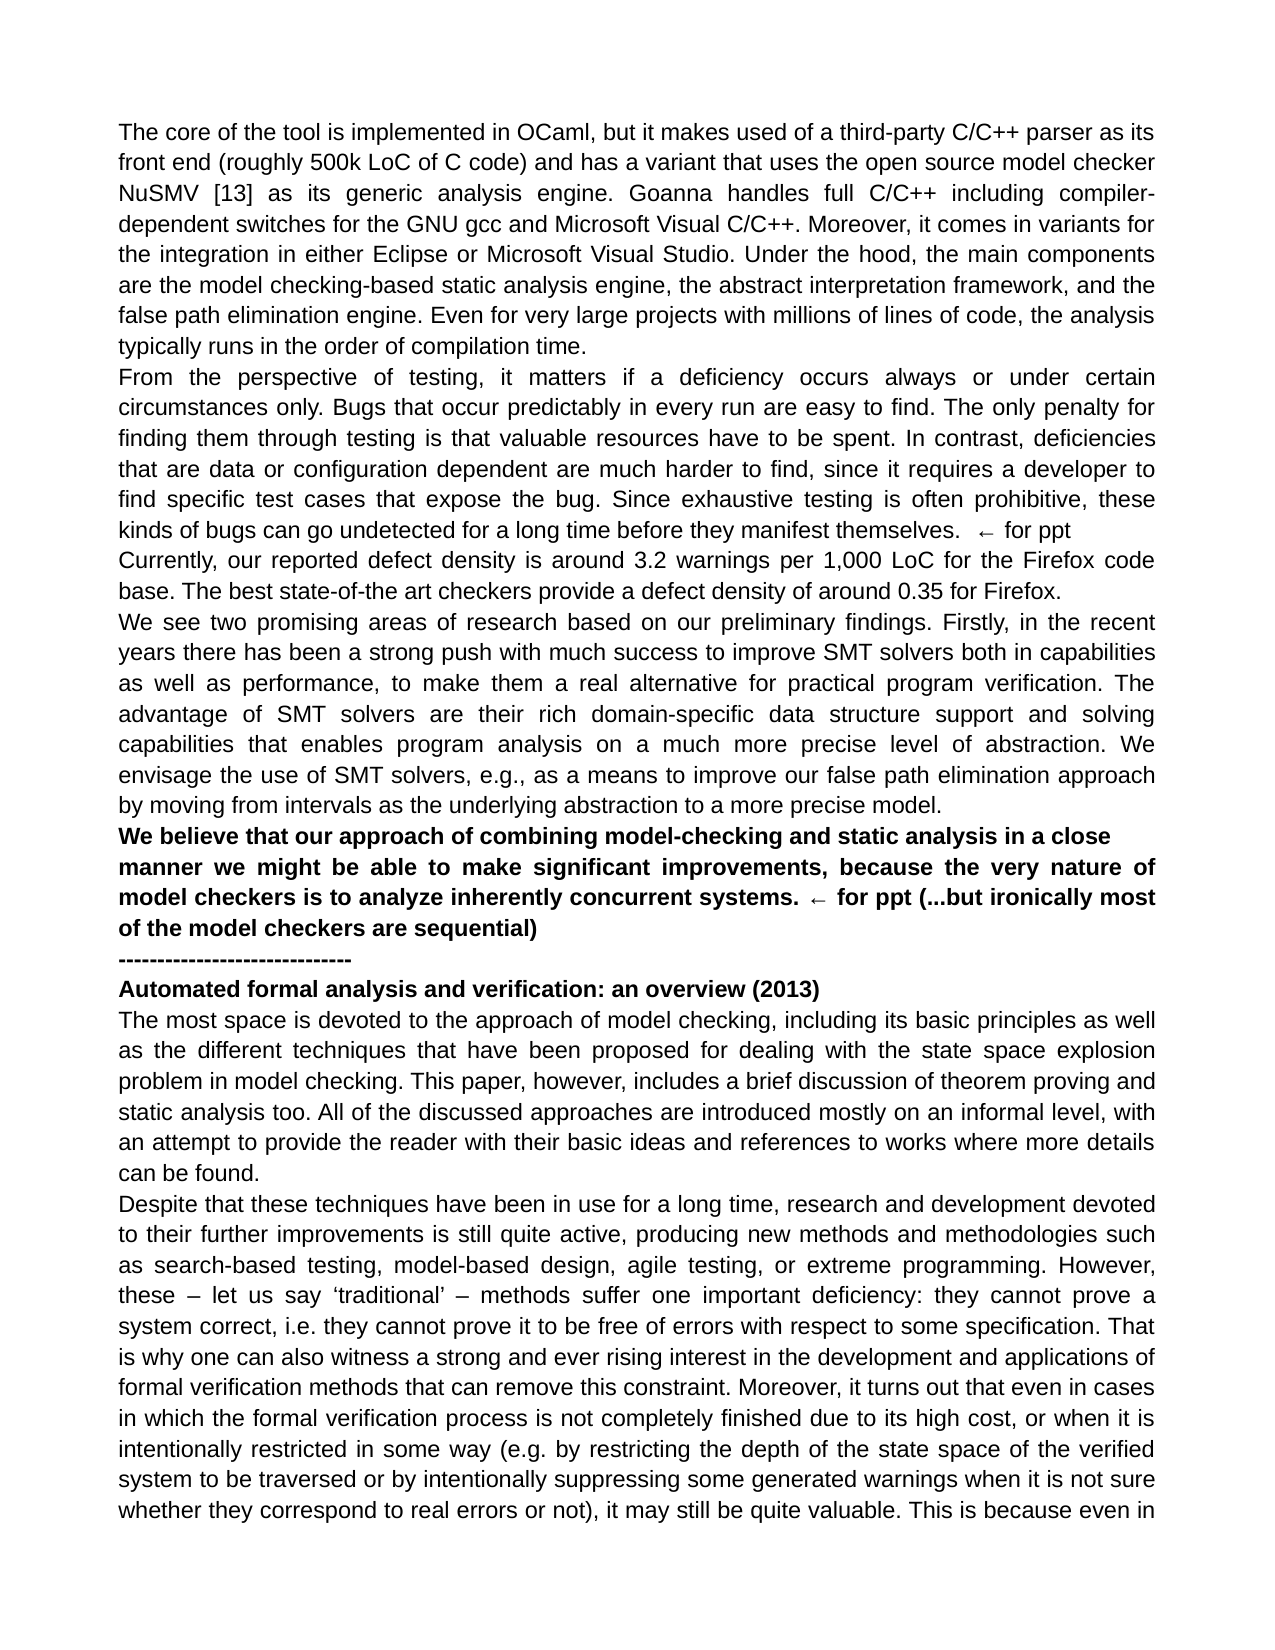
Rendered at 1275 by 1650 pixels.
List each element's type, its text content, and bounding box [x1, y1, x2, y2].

text Currently, our reported defect density is around 3.2 warnings per 1,000 LoC for the Firefox code base. The best state-of-the art checkers provide a defect density of around 0.35 for Firefox. [118, 547, 1157, 604]
text We believe that our approach of combining model-checking and static analysis in a close [118, 822, 1157, 849]
text Despite that these techniques have been in use for a long time, research and development devoted to their further improvements is still quite active, producing new methods and methodologies such as search-based testing, model-based design, agile testing, or extreme programming. However, these – let us say ‘traditional’ – methods suffer one important deficiency: they cannot prove a system correct, i.e. they cannot prove it to be free of errors with respect to some specification. That is why one can also witness a strong and ever rising interest in the development and applications of formal verification methods that can remove this constraint. Moreover, it turns out that even in cases in which the formal verification process is not completely finished due to its high cost, or when it is intentionally restricted in some way (e.g. by restricting the depth of the state space of the verified system to be traversed or by intentionally suppressing some generated warnings when it is not sure whether they correspond to real errors or not), it may still be quite valuable. This is because even in [118, 1190, 1157, 1523]
text ------------------------------ [118, 945, 1157, 972]
text We see two promising areas of research based on our preliminary findings. Firstly, in the recent years there has been a strong push with much success to improve SMT solvers both in capabilities as well as performance, to make them a real alternative for practical program verification. The advantage of SMT solvers are their rich domain-specific data structure support and solving capabilities that enables program analysis on a much more precise level of abstraction. We envisage the use of SMT solvers, e.g., as a means to improve our false path elimination approach by moving from intervals as the underlying abstraction to a more precise model. [118, 608, 1157, 819]
text The most space is devoted to the approach of model checking, including its basic principles as well as the different techniques that have been proposed for dealing with the state space explosion problem in model checking. This paper, however, includes a brief discussion of theorem proving and static analysis too. All of the discussed approaches are introduced mostly on an informal level, with an attempt to provide the reader with their basic ideas and references to works where more details can be found. [118, 1006, 1157, 1186]
text The core of the tool is implemented in OCaml, but it makes used of a third-party C/C++ parser as its front end (roughly 500k LoC of C code) and has a variant that uses the open source model checker NuSMV [13] as its generic analysis engine. Goanna handles full C/C++ including compiler-dependent switches for the GNU gcc and Microsoft Visual C/C++. Moreover, it comes in variants for the integration in either Eclipse or Microsoft Visual Studio. Under the hood, the main components are the model checking-based static analysis engine, the abstract interpretation framework, and the false path elimination engine. Even for very large projects with millions of lines of code, the analysis typically runs in the order of compilation time. [118, 118, 1157, 359]
text Automated formal analysis and verification: an overview (2013) [118, 976, 1157, 1002]
text From the perspective of testing, it matters if a deficiency occurs always or under certain circumstances only. Bugs that occur predictably in every run are easy to find. The only penalty for finding them through testing is that valuable resources have to be spent. In contrast, deficiencies that are data or configuration dependent are much harder to find, since it requires a developer to find specific test cases that expose the bug. Since exhaustive testing is often prohibitive, these kinds of bugs can go undetected for a long time before they manifest themselves. ← for ppt [118, 363, 1157, 543]
text manner we might be able to make significant improvements, because the very nature of model checkers is to analyze inherently concurrent systems. ← for ppt (...but ironically most of the model checkers are sequential) [118, 853, 1157, 941]
